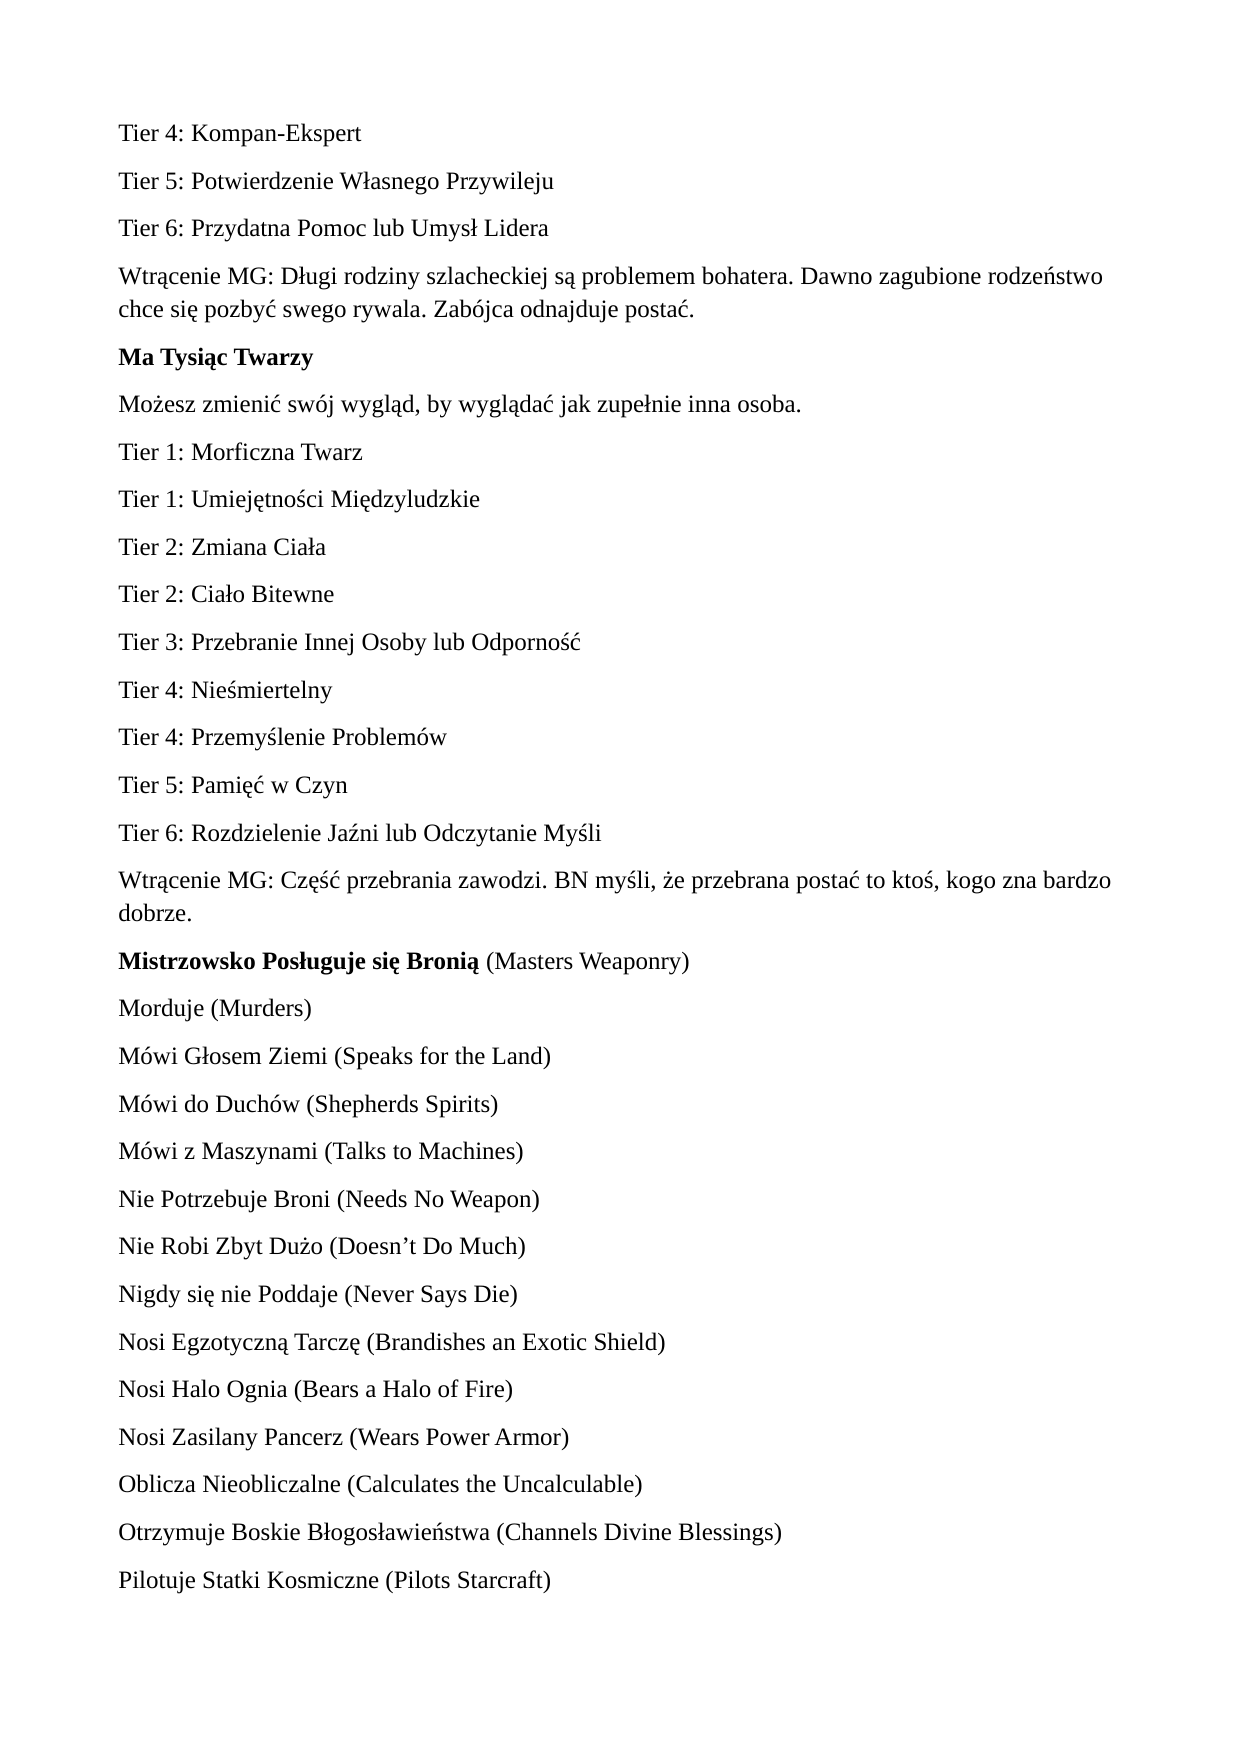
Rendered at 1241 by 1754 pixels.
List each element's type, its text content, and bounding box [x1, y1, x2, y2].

text Tier 6: Przydatna Pomoc lub Umysł Lidera [118, 213, 1122, 242]
text Tier 2: Zmiana Ciała [118, 532, 1122, 561]
text Tier 5: Pamięć w Czyn [118, 770, 1122, 799]
text Tier 5: Potwierdzenie Własnego Przywileju [118, 166, 1122, 194]
text Tier 1: Umiejętności Międzyludzkie [118, 484, 1122, 513]
text Nie Potrzebuje Broni (Needs No Weapon) [118, 1184, 1122, 1213]
text Nosi Egzotyczną Tarczę (Brandishes an Exotic Shield) [118, 1327, 1122, 1355]
text Tier 6: Rozdzielenie Jaźni lub Odczytanie Myśli [118, 818, 1122, 846]
text Nie Robi Zbyt Dużo (Doesn’t Do Much) [118, 1231, 1122, 1260]
text Tier 1: Morficzna Twarz [118, 437, 1122, 466]
text Tier 2: Ciało Bitewne [118, 579, 1122, 608]
text Morduje (Murders) [118, 993, 1122, 1022]
text Tier 4: Kompan-Ekspert [118, 118, 1122, 147]
text Mówi Głosem Ziemi (Speaks for the Land) [118, 1041, 1122, 1070]
text Otrzymuje Boskie Błogosławieństwa (Channels Divine Blessings) [118, 1517, 1122, 1546]
text Wtrącenie MG: Część przebrania zawodzi. BN myśli, że przebrana postać to ktoś, kogo zna bardzo dobrze. [118, 865, 1122, 927]
text Pilotuje Statki Kosmiczne (Pilots Starcraft) [118, 1565, 1122, 1593]
text Oblicza Nieobliczalne (Calculates the Uncalculable) [118, 1469, 1122, 1498]
text Tier 4: Przemyślenie Problemów [118, 722, 1122, 751]
text Możesz zmienić swój wygląd, by wyglądać jak zupełnie inna osoba. [118, 389, 1122, 418]
text Tier 4: Nieśmiertelny [118, 675, 1122, 703]
text Nigdy się nie Poddaje (Never Says Die) [118, 1279, 1122, 1308]
text Tier 3: Przebranie Innej Osoby lub Odporność [118, 627, 1122, 656]
text Nosi Zasilany Pancerz (Wears Power Armor) [118, 1422, 1122, 1451]
text Ma Tysiąc Twarzy [118, 342, 1122, 370]
text Mówi do Duchów (Shepherds Spirits) [118, 1089, 1122, 1117]
text Mistrzowsko Posługuje się Bronią (Masters Weaponry) [118, 946, 1122, 974]
text Mówi z Maszynami (Talks to Machines) [118, 1136, 1122, 1165]
text Wtrącenie MG: Długi rodziny szlacheckiej są problemem bohatera. Dawno zagubione rodzeństwo chce się pozbyć swego rywala. Zabójca odnajduje postać. [118, 261, 1122, 323]
text Nosi Halo Ognia (Bears a Halo of Fire) [118, 1374, 1122, 1403]
